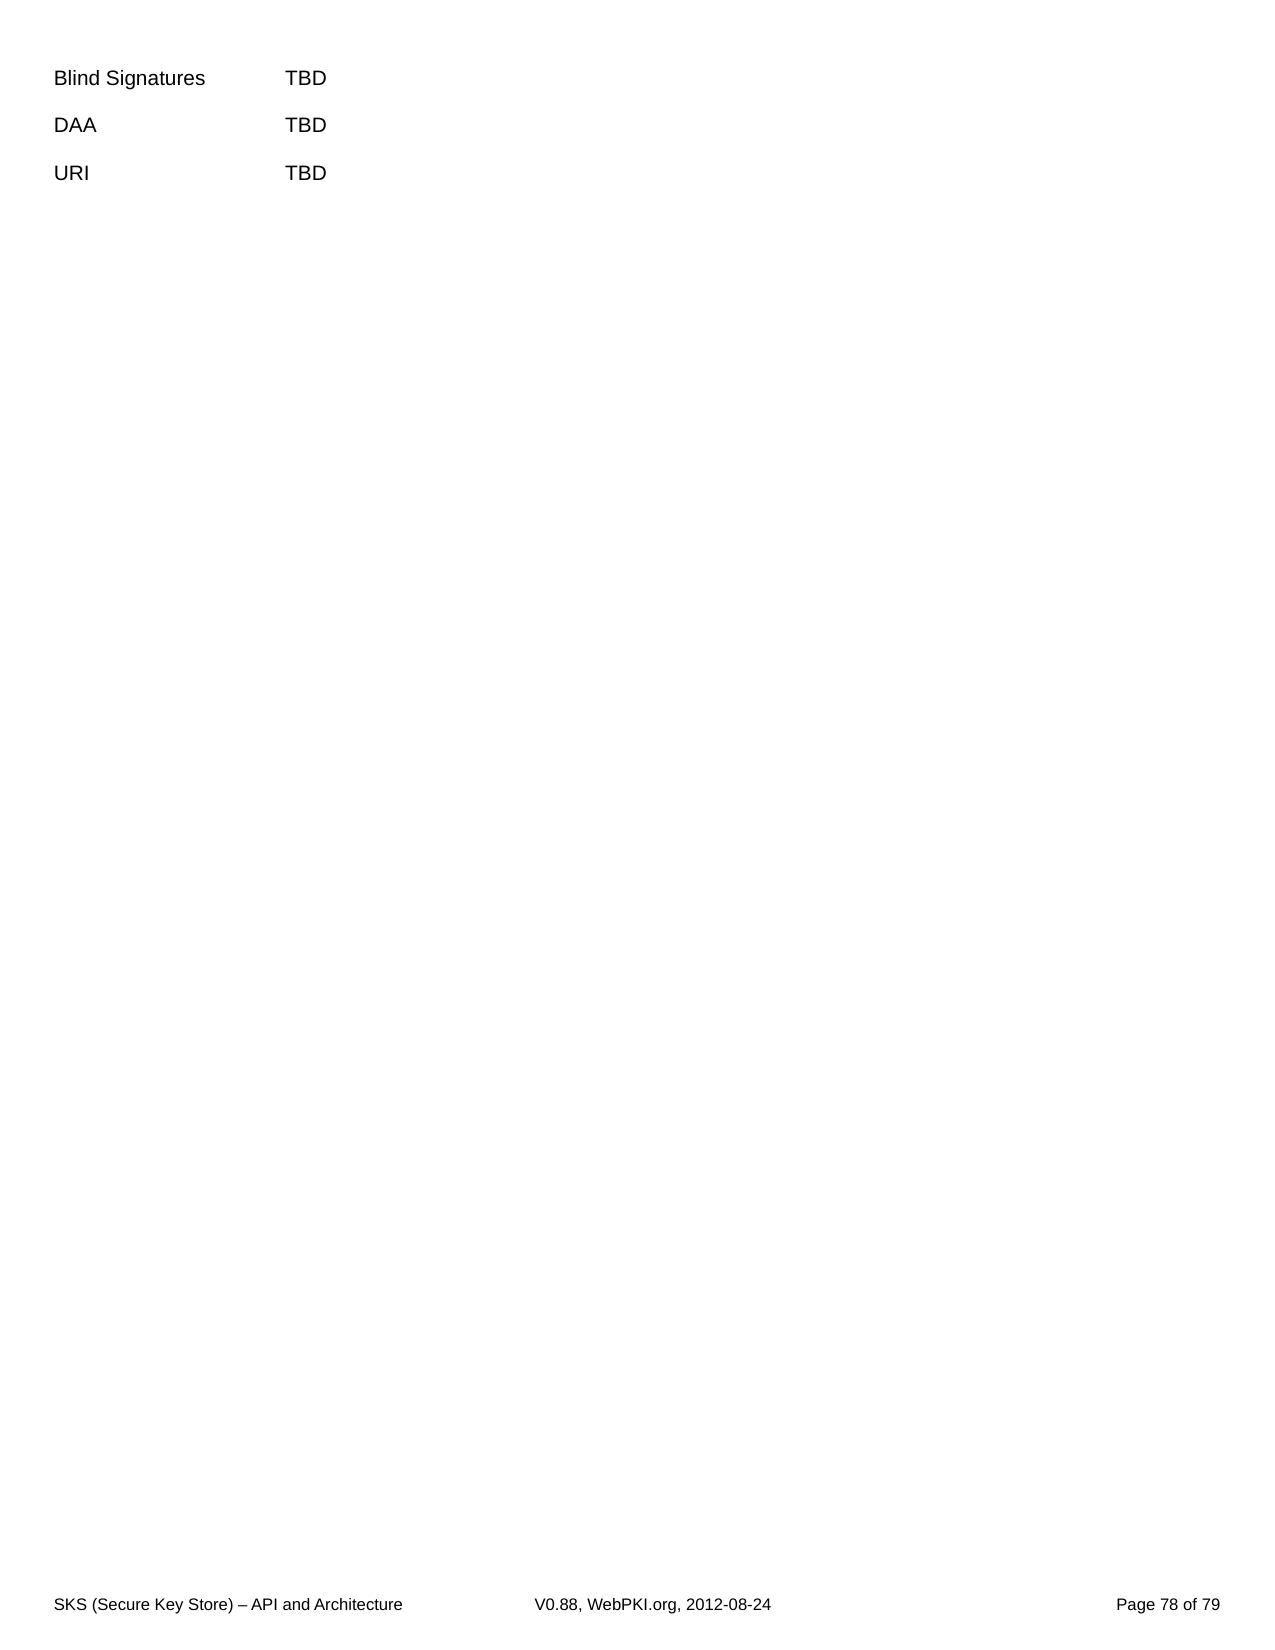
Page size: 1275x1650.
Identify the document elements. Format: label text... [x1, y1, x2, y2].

table_cell TBD [285, 161, 1221, 208]
table_cell TBD [285, 66, 1221, 113]
table_cell DAA [54, 113, 285, 161]
table_cell URI [54, 161, 285, 208]
table_cell TBD [285, 113, 1221, 161]
table_cell Blind Signatures [54, 66, 285, 113]
